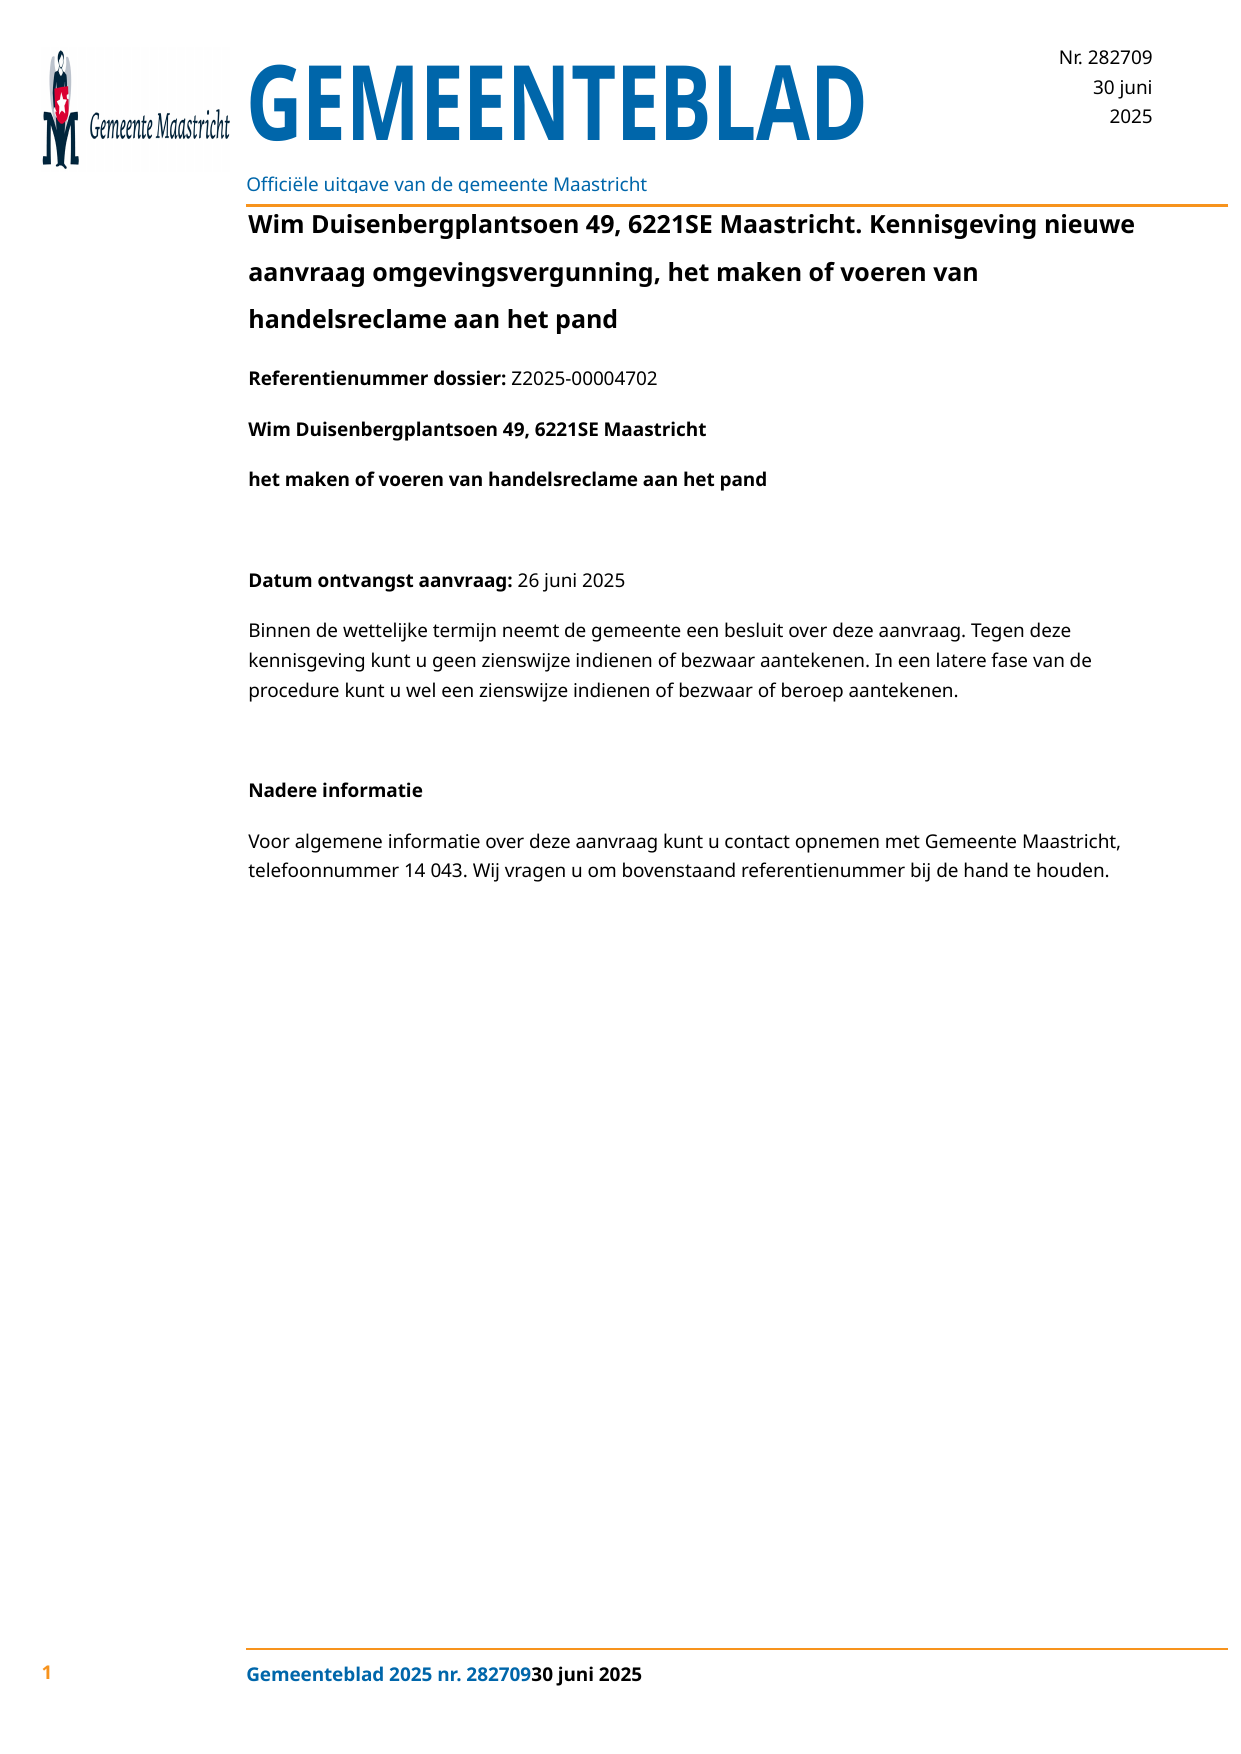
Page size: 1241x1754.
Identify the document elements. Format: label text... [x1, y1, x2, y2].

text Wim Duisenbergplantsoen 49, 6221SE Maastricht. Kennisgeving nieuwe aanvraag omgevingsvergunning, het maken of voeren van handelsreclame aan het pand [248, 207, 1152, 336]
text Wim Duisenbergplantsoen 49, 6221SE Maastricht [248, 416, 1152, 442]
picture [41, 47, 231, 172]
text Binnen de wettelijke termijn neemt de gemeente een besluit over deze aanvraag. Tegen deze kennisgeving kunt u geen zienswijze indienen of bezwaar aantekenen. In een latere fase van de procedure kunt u wel een zienswijze indienen of bezwaar of beroep aantekenen. [248, 618, 1152, 702]
text Referentienummer dossier: Z2025-00004702 [248, 366, 1152, 391]
text het maken of voeren van handelsreclame aan het pand [248, 466, 1152, 492]
text Datum ontvangst aanvraag: 26 juni 2025 [248, 567, 1152, 593]
text Nadere informatie [248, 778, 1152, 803]
text Voor algemene informatie over deze aanvraag kunt u contact opnemen met Gemeente Maastricht, telefoonnummer 14 043. Wij vragen u om bovenstaand referentienummer bij de hand te houden. [248, 828, 1152, 883]
